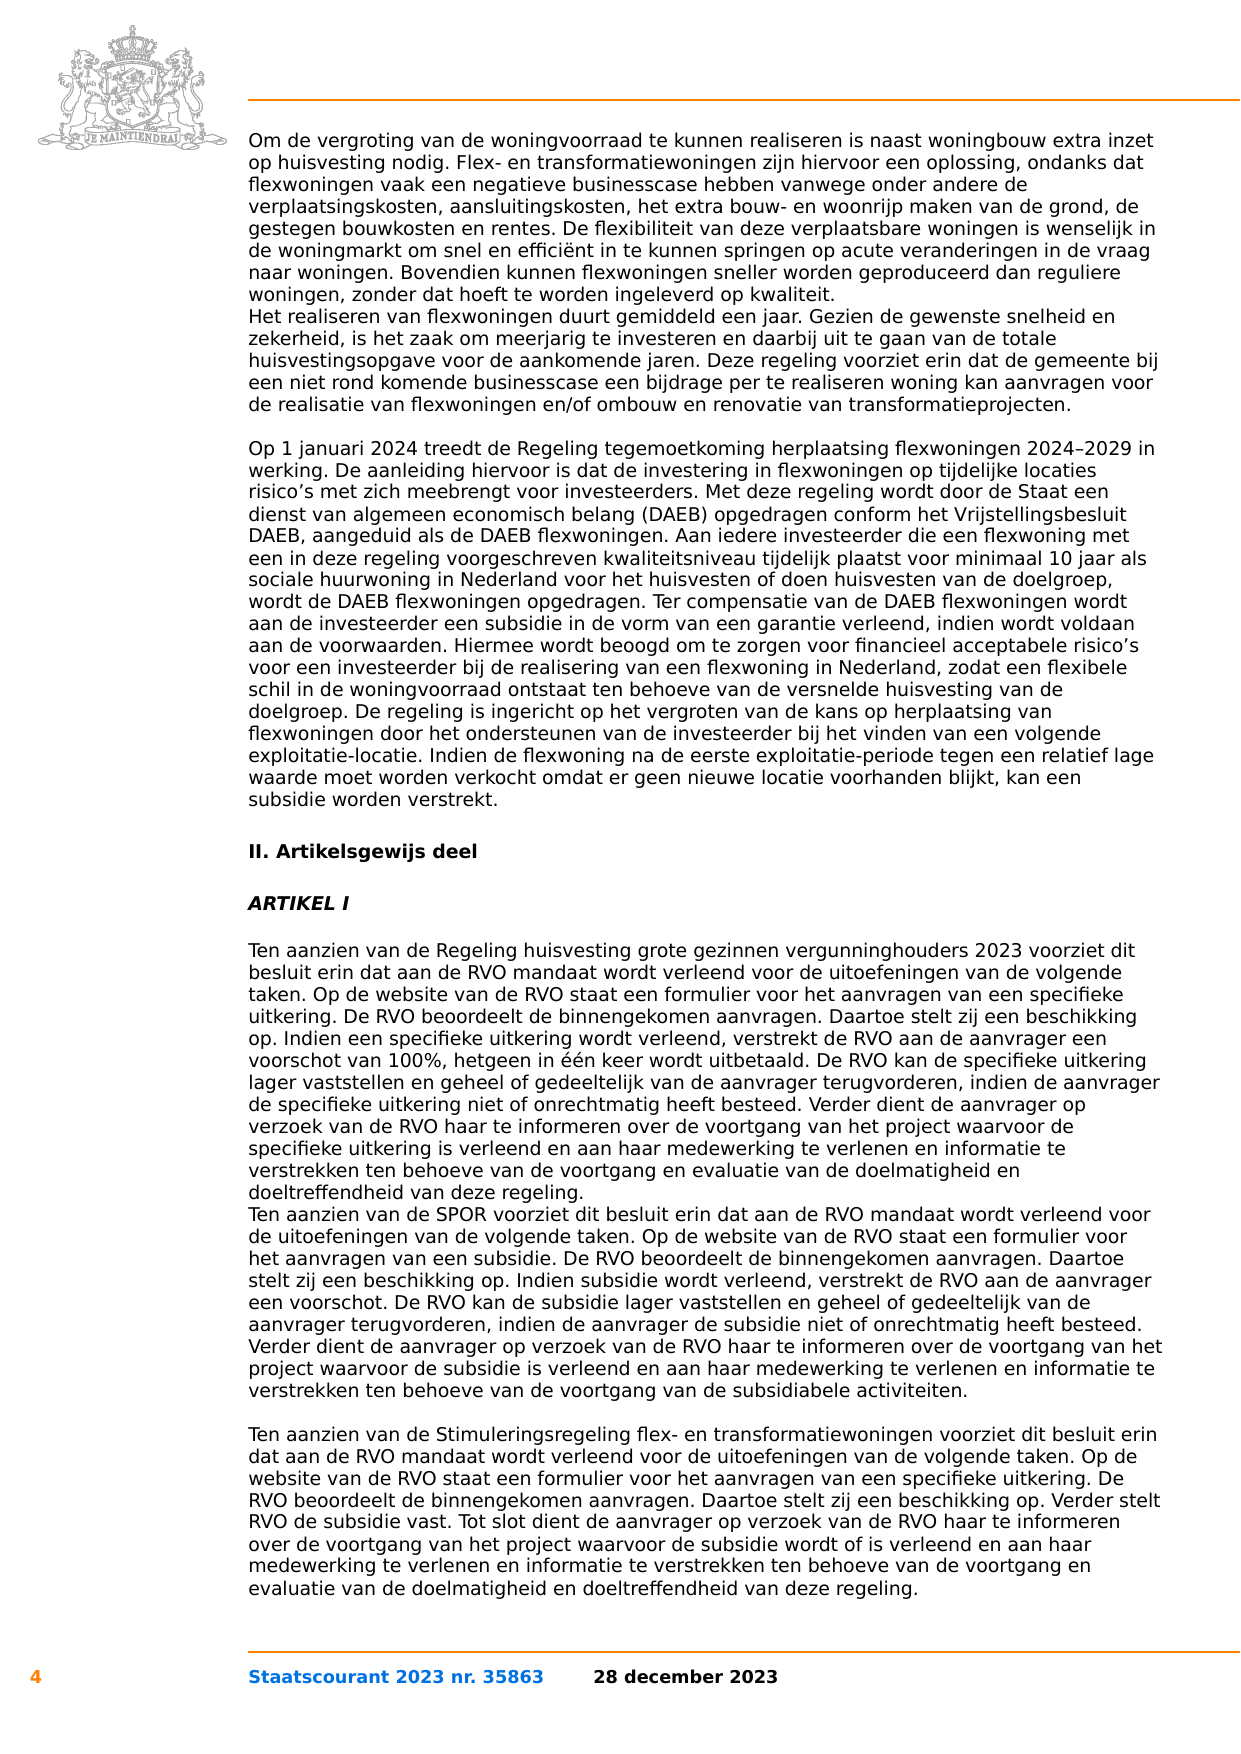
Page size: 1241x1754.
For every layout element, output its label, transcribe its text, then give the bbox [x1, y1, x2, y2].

text Ten aanzien van de SPOR voorziet dit besluit erin dat aan de RVO mandaat wordt verleend voor de uitoefeningen van de volgende taken. Op de website van de RVO staat een formulier voor het aanvragen van een subsidie. De RVO beoordeelt de binnengekomen aanvragen. Daartoe stelt zij een beschikking op. Indien subsidie wordt verleend, verstrekt de RVO aan de aanvrager een voorschot. De RVO kan de subsidie lager vaststellen en geheel of gedeeltelijk van de aanvrager terugvorderen, indien de aanvrager de subsidie niet of onrechtmatig heeft besteed. Verder dient de aanvrager op verzoek van de RVO haar te informeren over de voortgang van het project waarvoor de subsidie is verleend en aan haar medewerking te verlenen en informatie te verstrekken ten behoeve van de voortgang van de subsidiabele activiteiten. [248, 1204, 1163, 1402]
text Ten aanzien van de Stimuleringsregeling flex- en transformatiewoningen voorziet dit besluit erin dat aan de RVO mandaat wordt verleend voor de uitoefeningen van de volgende taken. Op de website van de RVO staat een formulier voor het aanvragen van een specifieke uitkering. De RVO beoordeelt de binnengekomen aanvragen. Daartoe stelt zij een beschikking op. Verder stelt RVO de subsidie vast. Tot slot dient de aanvrager op verzoek van de RVO haar te informeren over de voortgang van het project waarvoor de subsidie wordt of is verleend en aan haar medewerking te verlenen en informatie te verstrekken ten behoeve van de voortgang en evaluatie van de doelmatigheid en doeltreffendheid van deze regeling. [248, 1423, 1163, 1599]
picture [38, 25, 227, 150]
text Ten aanzien van de Regeling huisvesting grote gezinnen vergunninghouders 2023 voorziet dit besluit erin dat aan de RVO mandaat wordt verleend voor de uitoefeningen van de volgende taken. Op de website van de RVO staat een formulier voor het aanvragen van een specifieke uitkering. De RVO beoordeelt de binnengekomen aanvragen. Daartoe stelt zij een beschikking op. Indien een specifieke uitkering wordt verleend, verstrekt de RVO aan de aanvrager een voorschot van 100%, hetgeen in één keer wordt uitbetaald. De RVO kan de specifieke uitkering lager vaststellen en geheel of gedeeltelijk van de aanvrager terugvorderen, indien de aanvrager de specifieke uitkering niet of onrechtmatig heeft besteed. Verder dient de aanvrager op verzoek van de RVO haar te informeren over de voortgang van het project waarvoor de specifieke uitkering is verleend en aan haar medewerking te verlenen en informatie te verstrekken ten behoeve van de voortgang en evaluatie van de doelmatigheid en doeltreffendheid van deze regeling. [248, 940, 1163, 1204]
text Om de vergroting van de woningvoorraad te kunnen realiseren is naast woningbouw extra inzet op huisvesting nodig. Flex- en transformatiewoningen zijn hiervoor een oplossing, ondanks dat flexwoningen vaak een negatieve businesscase hebben vanwege onder andere de verplaatsingskosten, aansluitingskosten, het extra bouw- en woonrijp maken van de grond, de gestegen bouwkosten en rentes. De flexibiliteit van deze verplaatsbare woningen is wenselijk in de woningmarkt om snel en efficiënt in te kunnen springen op acute veranderingen in de vraag naar woningen. Bovendien kunnen flexwoningen sneller worden geproduceerd dan reguliere woningen, zonder dat hoeft te worden ingeleverd op kwaliteit. [248, 130, 1163, 306]
text Het realiseren van flexwoningen duurt gemiddeld een jaar. Gezien de gewenste snelheid en zekerheid, is het zaak om meerjarig te investeren en daarbij uit te gaan van de totale huisvestingsopgave voor de aankomende jaren. Deze regeling voorziet erin dat de gemeente bij een niet rond komende businesscase een bijdrage per te realiseren woning kan aanvragen voor de realisatie van flexwoningen en/of ombouw en renovatie van transformatieprojecten. [248, 306, 1163, 416]
text Op 1 januari 2024 treedt de Regeling tegemoetkoming herplaatsing flexwoningen 2024–2029 in werking. De aanleiding hiervoor is dat de investering in flexwoningen op tijdelijke locaties risico’s met zich meebrengt voor investeerders. Met deze regeling wordt door de Staat een dienst van algemeen economisch belang (DAEB) opgedragen conform het Vrijstellingsbesluit DAEB, aangeduid als de DAEB flexwoningen. Aan iedere investeerder die een flexwoning met een in deze regeling voorgeschreven kwaliteitsniveau tijdelijk plaatst voor minimaal 10 jaar als sociale huurwoning in Nederland voor het huisvesten of doen huisvesten van de doelgroep, wordt de DAEB flexwoningen opgedragen. Ter compensatie van de DAEB flexwoningen wordt aan de investeerder een subsidie in de vorm van een garantie verleend, indien wordt voldaan aan de voorwaarden. Hiermee wordt beoogd om te zorgen voor financieel acceptabele risico’s voor een investeerder bij de realisering van een flexwoning in Nederland, zodat een flexibele schil in de woningvoorraad ontstaat ten behoeve van de versnelde huisvesting van de doelgroep. De regeling is ingericht op het vergroten van de kans op herplaatsing van flexwoningen door het ondersteunen van de investeerder bij het vinden van een volgende exploitatie-locatie. Indien de flexwoning na de eerste exploitatie-periode tegen een relatief lage waarde moet worden verkocht omdat er geen nieuwe locatie voorhanden blijkt, kan een subsidie worden verstrekt. [248, 437, 1163, 811]
subtitle II. Artikelsgewijs deel [248, 841, 1163, 863]
subtitle ARTIKEL I [248, 893, 1163, 915]
